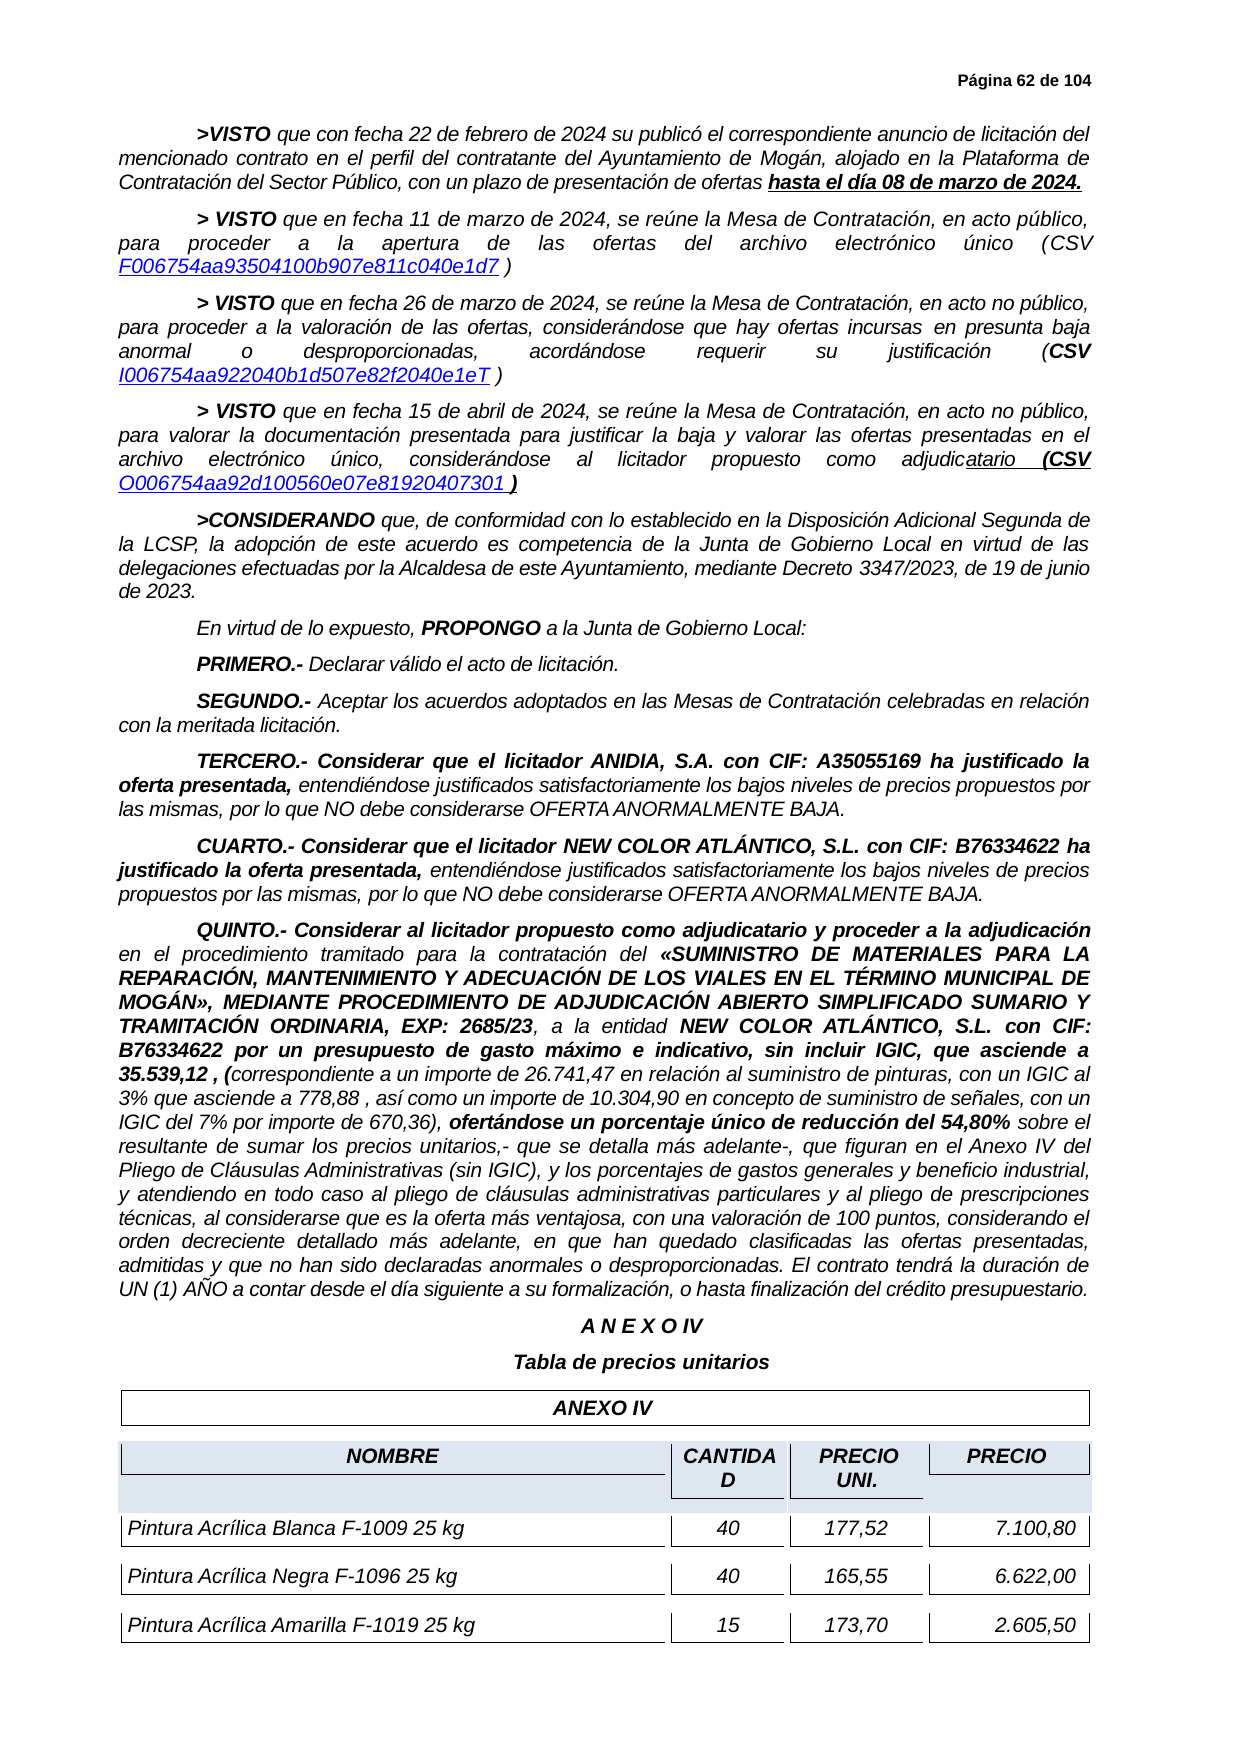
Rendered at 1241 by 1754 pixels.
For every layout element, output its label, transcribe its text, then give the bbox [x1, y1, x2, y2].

text Tabla de precios unitarios [118, 1350, 1092, 1374]
table_cell Pintura Acrílica Negra F-1096 25 kg [118, 1561, 668, 1609]
table_cell 6.622,00 [926, 1561, 1092, 1609]
table_cell Pintura Acrílica Amarilla F-1019 25 kg [118, 1610, 668, 1658]
table_cell 177,52 [788, 1513, 926, 1561]
table_cell 173,70 [788, 1610, 926, 1658]
table_cell NOMBRE [118, 1441, 668, 1513]
table_header ANEXO IV [118, 1387, 1092, 1441]
text > VISTO que en fecha 15 de abril de 2024, se reúne la Mesa de Contratación, en acto no público, para valorar la documentación presentada para justificar la baja y valorar las ofertas presentadas en el archivo electrónico único, considerándose al licitador propuesto como adjudicatario (CSV O006754aa92d100560e07e81920407301 ) [118, 399, 1092, 495]
table_cell 2.605,50 [926, 1610, 1092, 1658]
text QUINTO.- Considerar al licitador propuesto como adjudicatario y proceder a la adjudicación en el procedimiento tramitado para la contratación del «SUMINISTRO DE MATERIALES PARA LA REPARACIÓN, MANTENIMIENTO Y ADECUACIÓN DE LOS VIALES EN EL TÉRMINO MUNICIPAL DE MOGÁN», MEDIANTE PROCEDIMIENTO DE ADJUDICACIÓN ABIERTO SIMPLIFICADO SUMARIO Y TRAMITACIÓN ORDINARIA, EXP: 2685/23, a la entidad NEW COLOR ATLÁNTICO, S.L. con CIF: B76334622 por un presupuesto de gasto máximo e indicativo, sin incluir IGIC, que asciende a 35.539,12 , (correspondiente a un importe de 26.741,47 en relación al suministro de pinturas, con un IGIC al 3% que asciende a 778,88 , así como un importe de 10.304,90 en concepto de suministro de señales, con un IGIC del 7% por importe de 670,36), ofertándose un porcentaje único de reducción del 54,80% sobre el resultante de sumar los precios unitarios,- que se detalla más adelante-, que figuran en el Anexo IV del Pliego de Cláusulas Administrativas (sin IGIC), y los porcentajes de gastos generales y beneficio industrial, y atendiendo en todo caso al pliego de cláusulas administrativas particulares y al pliego de prescripciones técnicas, al considerarse que es la oferta más ventajosa, con una valoración de 100 puntos, considerando el orden decreciente detallado más adelante, en que han quedado clasificadas las ofertas presentadas, admitidas y que no han sido declaradas anormales o desproporcionadas. El contrato tendrá la duración de UN (1) AÑO a contar desde el día siguiente a su formalización, o hasta finalización del crédito presupuestario. [118, 918, 1092, 1301]
text SEGUNDO.- Aceptar los acuerdos adoptados en las Mesas de Contratación celebradas en relación con la meritada licitación. [118, 689, 1092, 737]
table_cell 7.100,80 [926, 1513, 1092, 1561]
table_cell PRECIO UNI. [788, 1441, 926, 1513]
table_cell 40 [668, 1513, 787, 1561]
text TERCERO.- Considerar que el licitador ANIDIA, S.A. con CIF: A35055169 ha justificado la oferta presentada, entendiéndose justificados satisfactoriamente los bajos niveles de precios propuestos por las mismas, por lo que NO debe considerarse OFERTA ANORMALMENTE BAJA. [118, 749, 1092, 821]
text A N E X O IV [118, 1314, 1092, 1338]
text > VISTO que en fecha 11 de marzo de 2024, se reúne la Mesa de Contratación, en acto público, para proceder a la apertura de las ofertas del archivo electrónico único (CSV F006754aa93504100b907e811c040e1d7 ) [118, 206, 1092, 278]
text >VISTO que con fecha 22 de febrero de 2024 su publicó el correspondiente anuncio de licitación del mencionado contrato en el perfil del contratante del Ayuntamiento de Mogán, alojado en la Plataforma de Contratación del Sector Público, con un plazo de presentación de ofertas hasta el día 08 de marzo de 2024. [118, 122, 1092, 194]
table_cell 15 [668, 1610, 787, 1658]
text CUARTO.- Considerar que el licitador NEW COLOR ATLÁNTICO, S.L. con CIF: B76334622 ha justificado la oferta presentada, entendiéndose justificados satisfactoriamente los bajos niveles de precios propuestos por las mismas, por lo que NO debe considerarse OFERTA ANORMALMENTE BAJA. [118, 833, 1092, 905]
text PRIMERO.- Declarar válido el acto de licitación. [118, 652, 1092, 676]
table_cell Pintura Acrílica Blanca F-1009 25 kg [118, 1513, 668, 1561]
text > VISTO que en fecha 26 de marzo de 2024, se reúne la Mesa de Contratación, en acto no público, para proceder a la valoración de las ofertas, considerándose que hay ofertas incursas en presunta baja anormal o desproporcionadas, acordándose requerir su justificación (CSV I006754aa922040b1d507e82f2040e1eT ) [118, 291, 1092, 387]
table_cell 165,55 [788, 1561, 926, 1609]
text >CONSIDERANDO que, de conformidad con lo establecido en la Disposición Adicional Segunda de la LCSP, la adopción de este acuerdo es competencia de la Junta de Gobierno Local en virtud de las delegaciones efectuadas por la Alcaldesa de este Ayuntamiento, mediante Decreto 3347/2023, de 19 de junio de 2023. [118, 507, 1092, 603]
table_cell CANTIDAD [668, 1441, 787, 1513]
table_cell PRECIO [926, 1441, 1092, 1513]
table_cell 40 [668, 1561, 787, 1609]
text En virtud de lo expuesto, PROPONGO a la Junta de Gobierno Local: [118, 616, 1092, 640]
